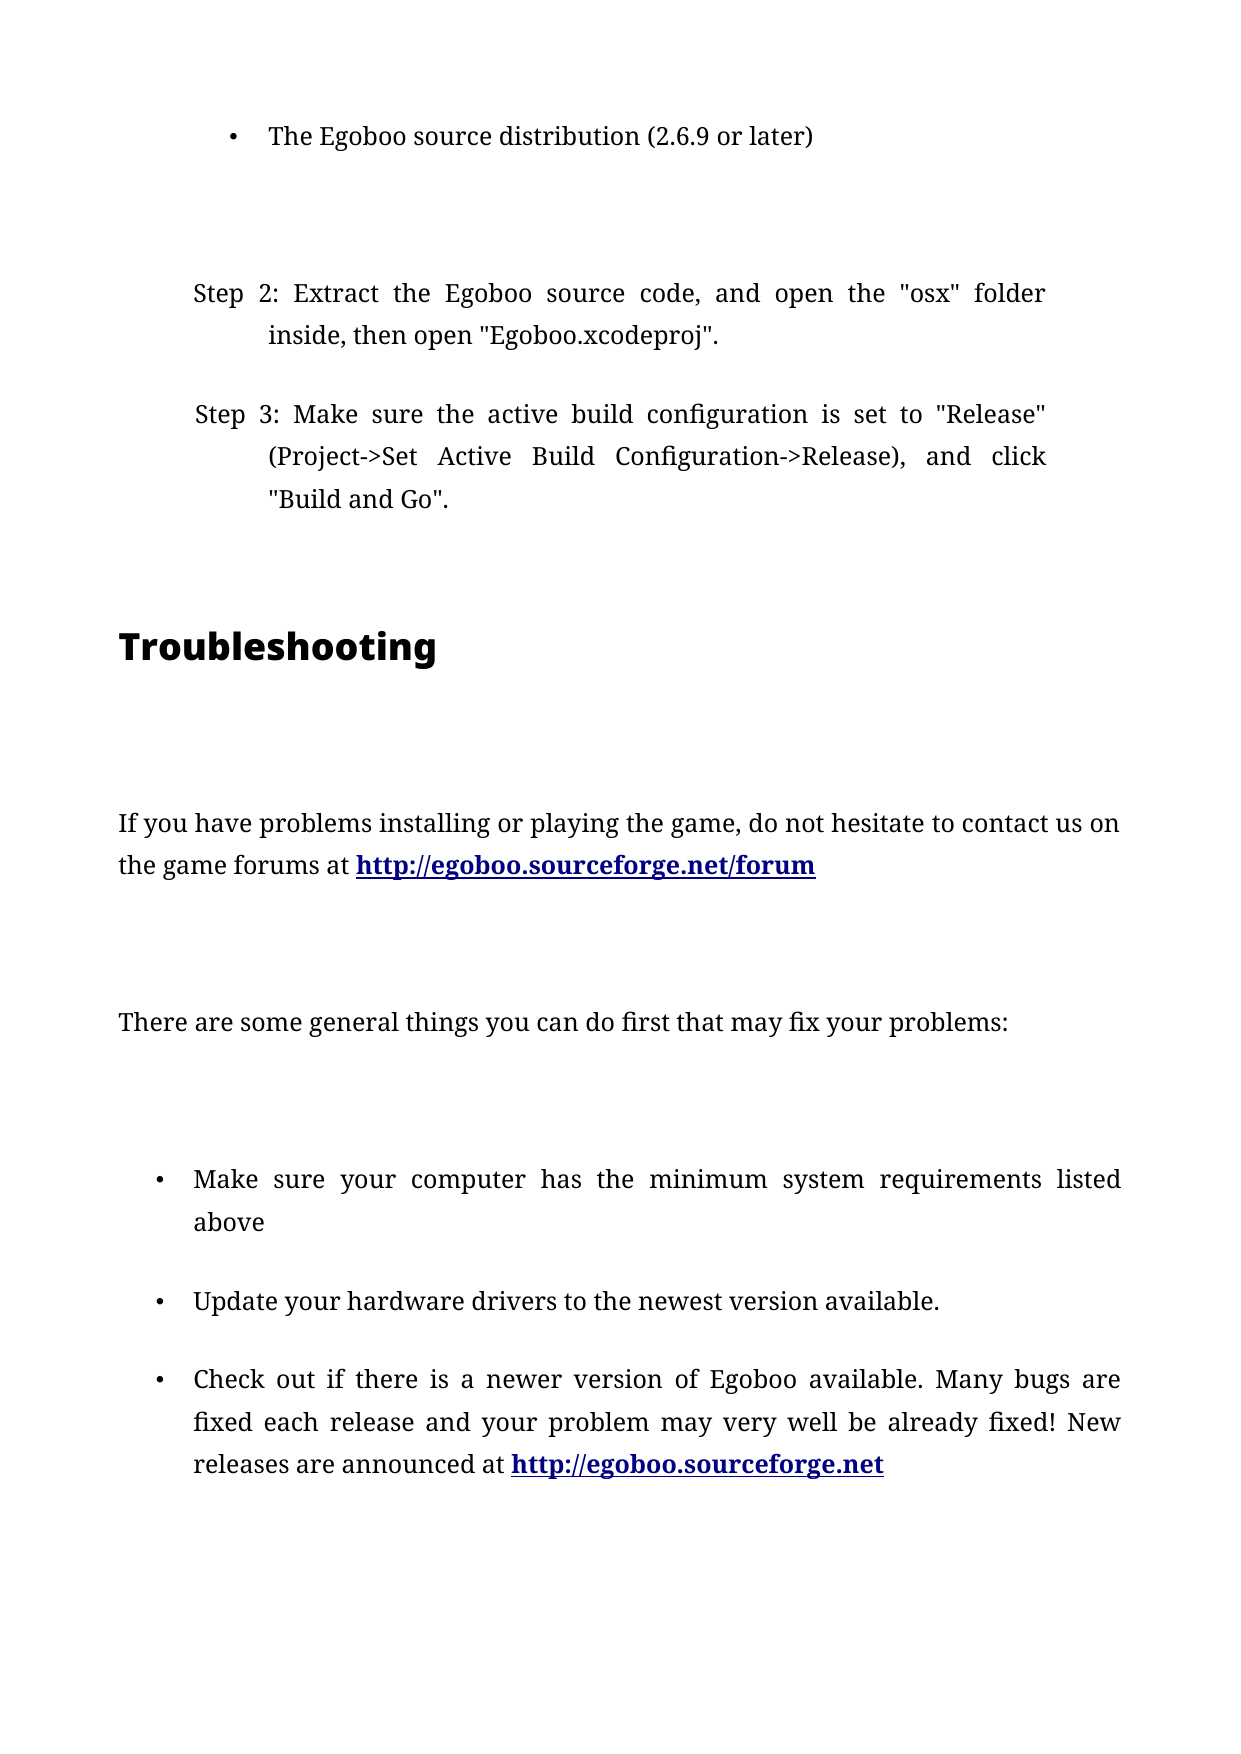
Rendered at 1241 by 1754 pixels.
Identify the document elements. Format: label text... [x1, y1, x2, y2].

list Update your hardware drivers to the newest version available. [156, 1283, 1122, 1317]
text There are some general things you can do first that may fix your problems: [118, 1005, 1122, 1039]
text If you have problems installing or playing the game, do not hesitate to contact us on the game forums at http://egoboo.sourceforge.net/forum [118, 805, 1122, 882]
list Make sure your computer has the minimum system requirements listed above [156, 1162, 1122, 1239]
subtitle Troubleshooting [118, 620, 1122, 671]
text Step 2: Extract the Egoboo source code, and open the "osx" folder inside, then open "Egoboo.xcodeproj". [193, 275, 1047, 352]
list The Egoboo source distribution (2.6.9 or later) [229, 118, 958, 152]
text Step 3: Make sure the active build configuration is set to "Release" (Project->Set Active Build Configuration->Release), and click "Build and Go". [195, 396, 1047, 515]
list Check out if there is a newer version of Egoboo available. Many bugs are fixed each release and your problem may very well be already fixed! New releases are announced at http://egoboo.sourceforge.net [156, 1362, 1122, 1481]
